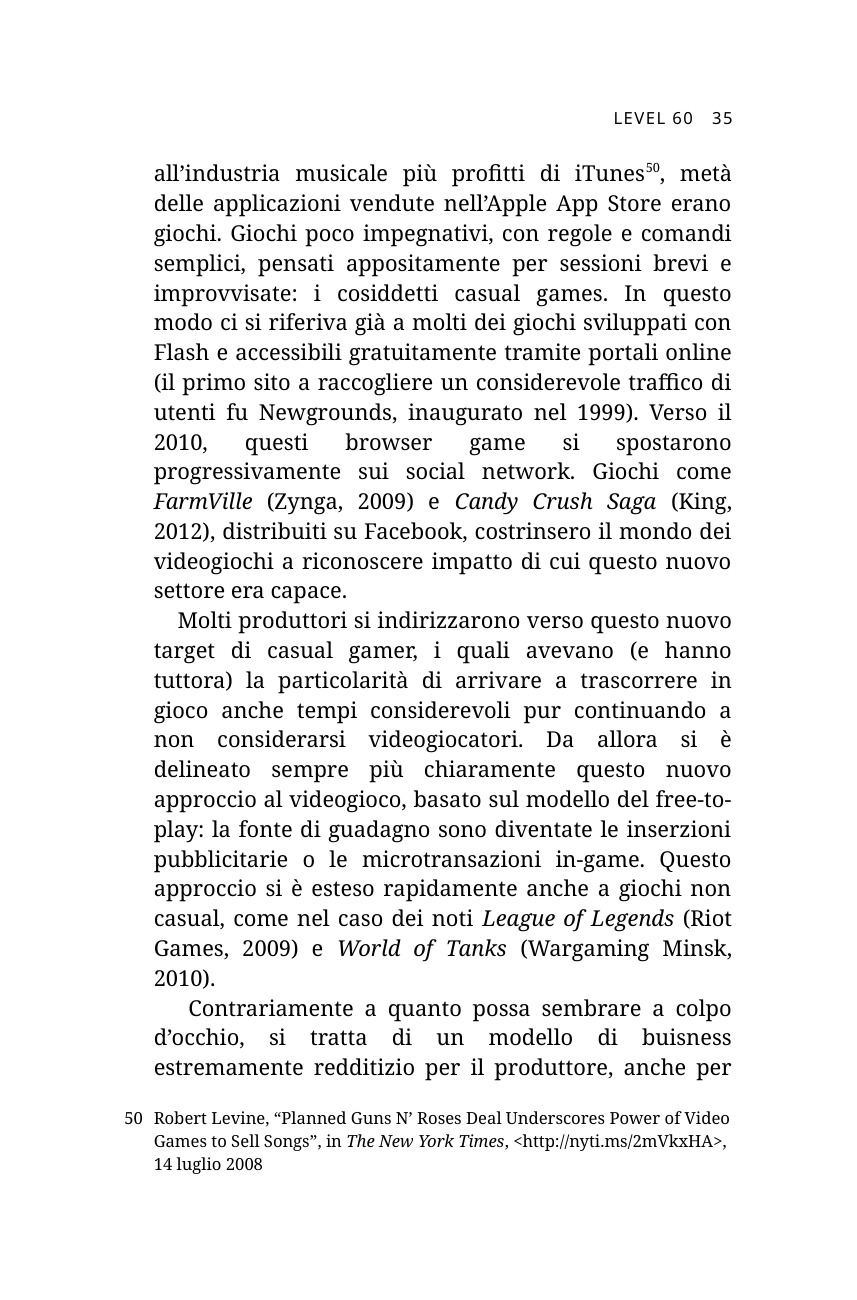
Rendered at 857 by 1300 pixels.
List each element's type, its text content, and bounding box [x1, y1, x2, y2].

text Molti produttori si indirizzarono verso questo nuovo target di casual gamer, i quali avevano (e hanno tuttora) la particolarità di arrivare a trascorrere in gioco anche tempi considerevoli pur continuando a non considerarsi videogiocatori. Da allora si è delineato sempre più chiaramente questo nuovo approccio al videogioco, basato sul modello del free-to-play: la fonte di guadagno sono diventate le inserzioni pubblicitarie o le microtransazioni in-game. Questo approccio si è esteso rapidamente anche a giochi non casual, come nel caso dei noti League of Legends (Riot Games, 2009) e World of Tanks (Wargaming Minsk, 2010). [153, 605, 732, 993]
text all’industria musicale più profitti di iTunes, metà delle applicazioni vendute nell’Apple App Store erano giochi. Giochi poco impegnativi, con regole e comandi semplici, pensati appositamente per sessioni brevi e improvvisate: i cosiddetti casual games. In questo modo ci si riferiva già a molti dei giochi sviluppati con Flash e accessibili gratuitamente tramite portali online (il primo sito a raccogliere un considerevole traffico di utenti fu Newgrounds, inaugurato nel 1999). Verso il 2010, questi browser game si spostarono progressivamente sui social network. Giochi come FarmVille (Zynga, 2009) e Candy Crush Saga (King, 2012), distribuiti su Facebook, costrinsero il mondo dei videogiochi a riconoscere impatto di cui questo nuovo settore era capace. [153, 158, 732, 605]
text Robert Levine, “Planned Guns N’ Roses Deal Underscores Power of Video Games to Sell Songs”, in The New York Times, <http://nyti.ms/2mVkxHA>, 14 luglio 2008 [124, 1107, 732, 1175]
text Contrariamente a quanto possa sembrare a colpo d’occhio, si tratta di un modello di buisness estremamente redditizio per il produttore, anche per [153, 993, 732, 1082]
